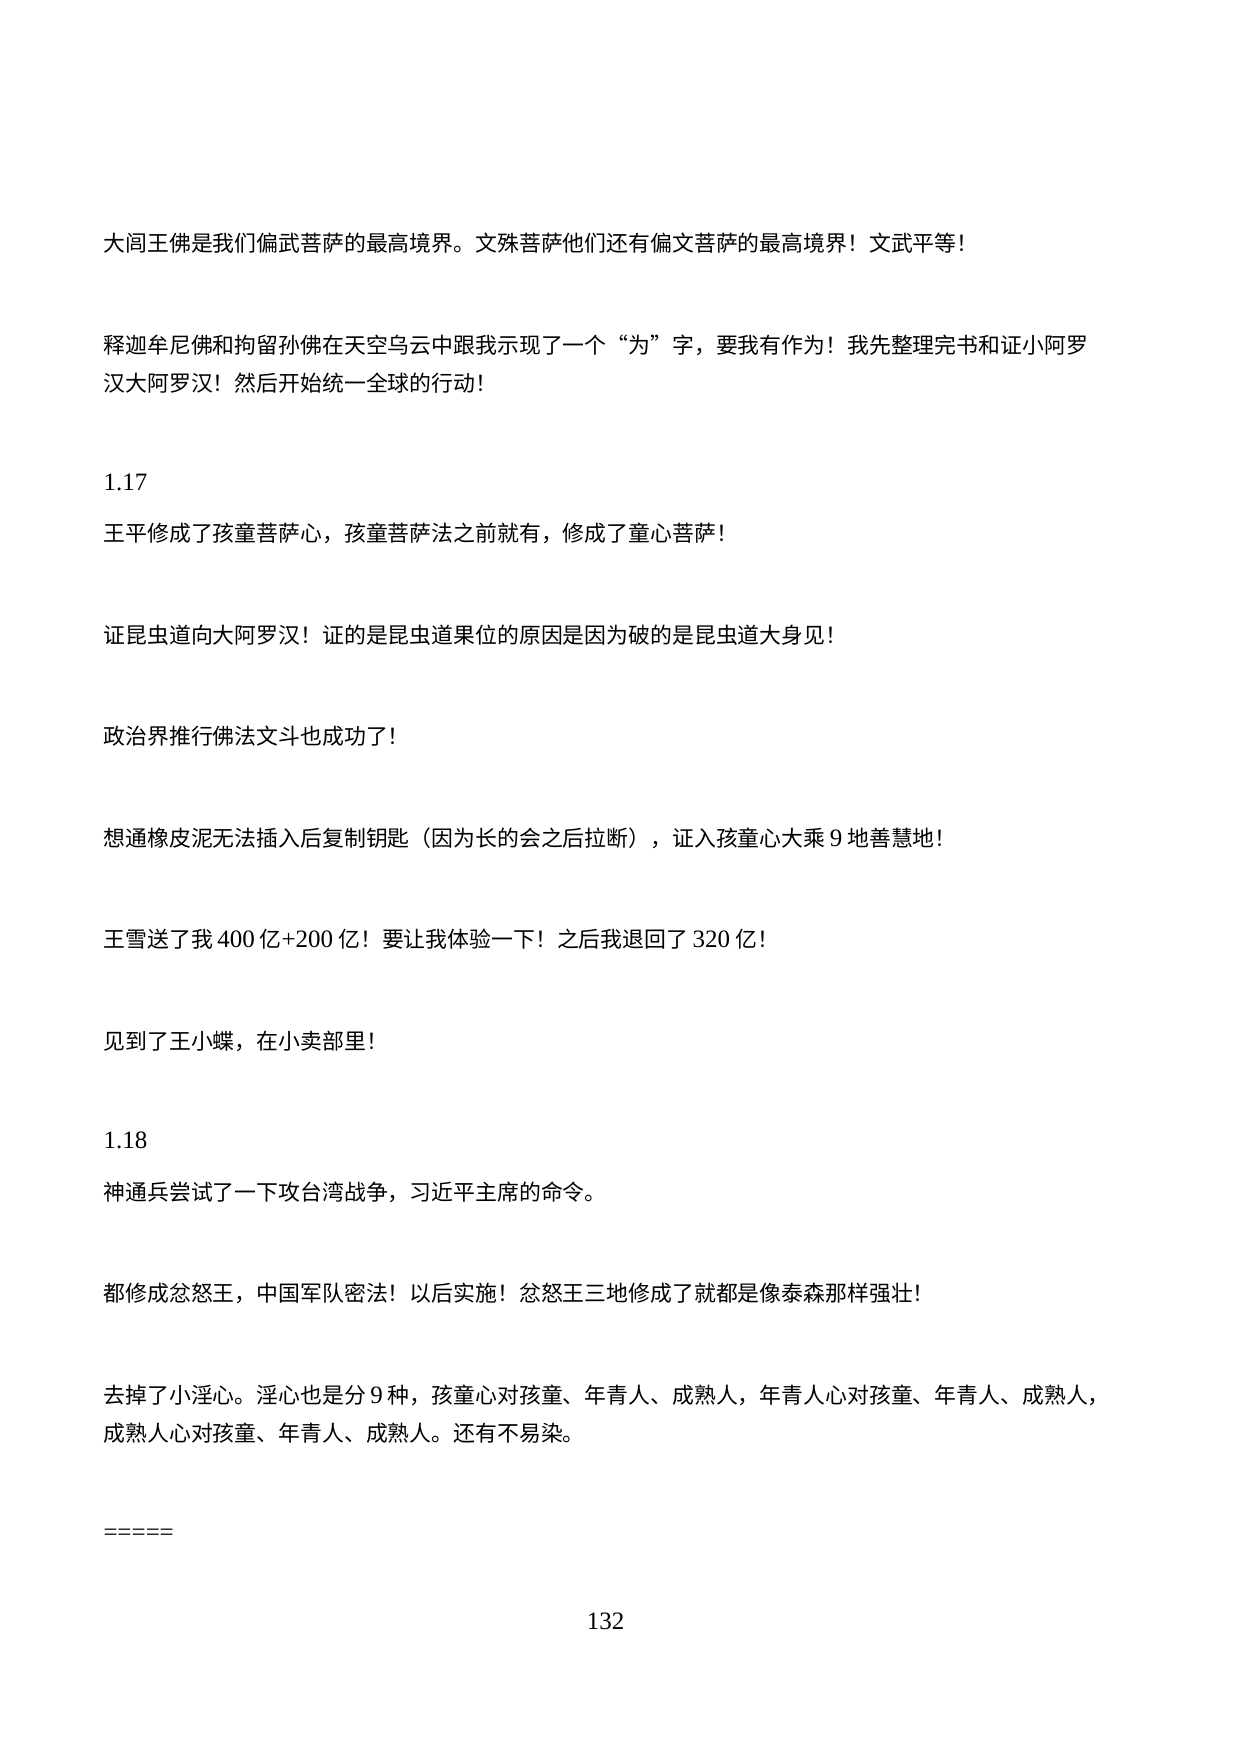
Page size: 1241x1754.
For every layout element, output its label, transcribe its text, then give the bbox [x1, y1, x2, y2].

text 见到了王小蝶，在小卖部里！ [103, 1024, 1107, 1056]
text 释迦牟尼佛和拘留孙佛在天空乌云中跟我示现了一个“为”字，要我有作为！我先整理完书和证小阿罗汉大阿罗汉！然后开始统一全球的行动！ [103, 328, 1107, 397]
text 大闾王佛是我们偏武菩萨的最高境界。文殊菩萨他们还有偏文菩萨的最高境界！文武平等！ [103, 226, 1107, 258]
text 1.17 [103, 467, 1107, 496]
text 政治界推行佛法文斗也成功了！ [103, 719, 1107, 751]
text 去掉了小淫心。淫心也是分9种，孩童心对孩童、年青人、成熟人，年青人心对孩童、年青人、成熟人，成熟人心对孩童、年青人、成熟人。还有不易染。 [103, 1378, 1107, 1447]
text 王平修成了孩童菩萨心，孩童菩萨法之前就有，修成了童心菩萨！ [103, 516, 1107, 548]
text 王雪送了我400亿+200亿！要让我体验一下！之后我退回了320亿！ [103, 922, 1107, 954]
text 证昆虫道向大阿罗汉！证的是昆虫道果位的原因是因为破的是昆虫道大身见！ [103, 618, 1107, 649]
text 都修成忿怒王，中国军队密法！以后实施！忿怒王三地修成了就都是像泰森那样强壮！ [103, 1276, 1107, 1308]
text 1.18 [103, 1126, 1107, 1154]
text 想通橡皮泥无法插入后复制钥匙（因为长的会之后拉断），证入孩童心大乘9地善慧地！ [103, 821, 1107, 853]
text ===== [103, 1517, 1107, 1546]
text 神通兵尝试了一下攻台湾战争，习近平主席的命令。 [103, 1175, 1107, 1206]
